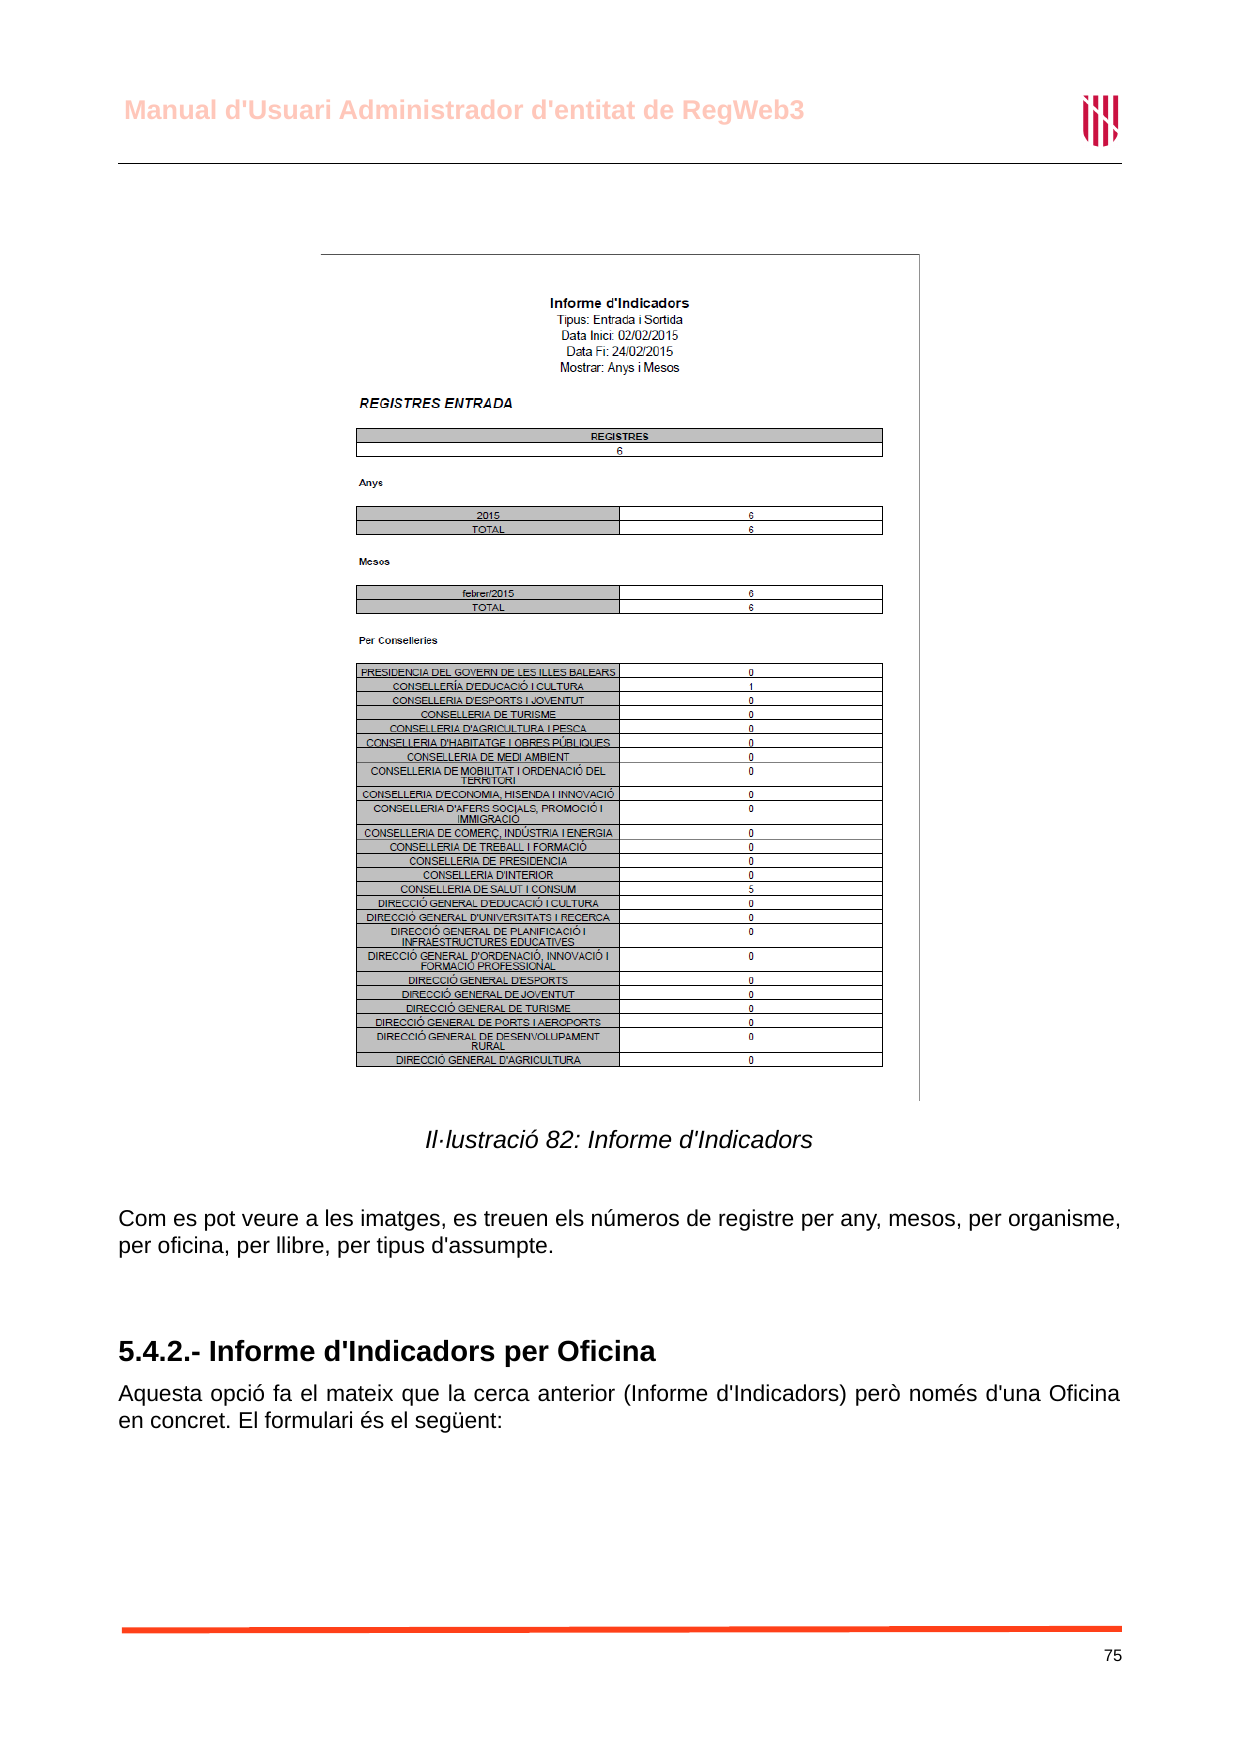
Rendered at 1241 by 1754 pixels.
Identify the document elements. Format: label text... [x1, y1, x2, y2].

text Com es pot veure a les imatges, es treuen els números de registre per any, mesos, per organisme, per oficina, per llibre, per tipus d'assumpte. [118, 1205, 1122, 1258]
subtitle Informe d'Indicadors per Oficina [118, 1334, 1122, 1368]
picture [1080, 93, 1121, 148]
picture [320, 254, 920, 1101]
text Aquesta opció fa el mateix que la cerca anterior (Informe d'Indicadors) però només d'una Oficina en concret. El formulari és el següent: [118, 1380, 1122, 1433]
text Il·lustració 82: Informe d'Indicadors [118, 1125, 1122, 1154]
